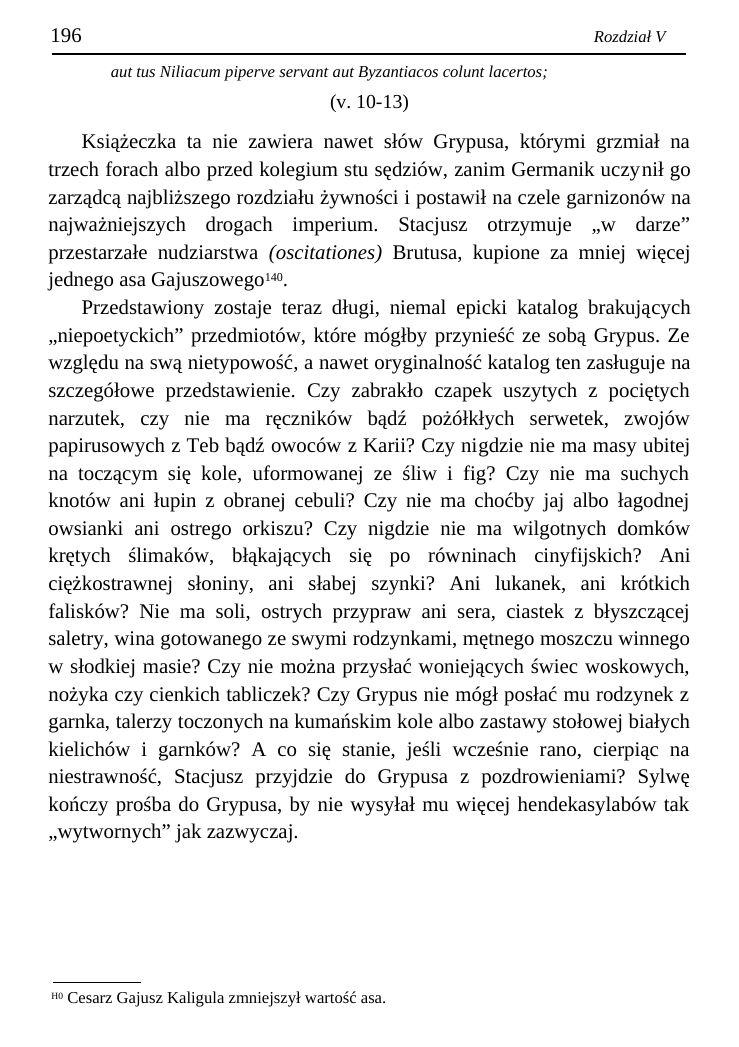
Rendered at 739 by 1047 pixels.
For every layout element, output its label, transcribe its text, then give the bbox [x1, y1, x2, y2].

text Książeczka ta nie zawiera nawet słów Grypusa, którymi grzmiał na trzech forach albo przed kolegium stu sędziów, zanim Germanik uczy­nił go zarządcą najbliższego rozdziału żywności i postawił na czele gar­nizonów na najważniejszych drogach imperium. Stacjusz otrzymuje „w darze” przestarzałe nudziarstwa (oscitationes) Brutusa, kupione za mniej więcej jednego asa Gajuszowego140. [48, 129, 691, 291]
text 196 [50, 23, 87, 47]
text Rozdział V [594, 27, 690, 46]
text (v. 10-13) [48, 91, 691, 113]
text aut tus Niliacum piperve servant aut Byzantiacos colunt lacertos; [111, 62, 691, 81]
text H0 Cesarz Gajusz Kaligula zmniejszył wartość asa. [51, 988, 433, 1007]
text Przedstawiony zostaje teraz długi, niemal epicki katalog brakują­cych „niepoetyckich” przedmiotów, które mógłby przynieść ze sobą Grypus. Ze względu na swą nietypowość, a nawet oryginalność kata­log ten zasługuje na szczegółowe przedstawienie. Czy zabrakło czapek uszytych z pociętych narzutek, czy nie ma ręczników bądź pożółkłych serwetek, zwojów papirusowych z Teb bądź owoców z Karii? Czy ni­gdzie nie ma masy ubitej na toczącym się kole, uformowanej ze śliw i fig? Czy nie ma suchych knotów ani łupin z obranej cebuli? Czy nie ma choćby jaj albo łagodnej owsianki ani ostrego orkiszu? Czy nigdzie nie ma wilgotnych domków krętych ślimaków, błąkających się po rów­ninach cinyfijskich? Ani ciężkostrawnej słoniny, ani słabej szynki? Ani lukanek, ani krótkich falisków? Nie ma soli, ostrych przypraw ani sera, ciastek z błyszczącej saletry, wina gotowanego ze swymi rodzynkami, mętnego moszczu winnego w słodkiej masie? Czy nie można przysłać woniejących świec woskowych, nożyka czy cienkich tabliczek? Czy Grypus nie mógł posłać mu rodzynek z garnka, talerzy toczonych na kumańskim kole albo zastawy stołowej białych kielichów i garnków? A co się stanie, jeśli wcześnie rano, cierpiąc na niestrawność, Stacjusz przyjdzie do Grypusa z pozdrowieniami? Sylwę kończy prośba do Grypusa, by nie wysyłał mu więcej hendekasylabów tak „wytwornych” jak zazwyczaj. [48, 295, 691, 843]
